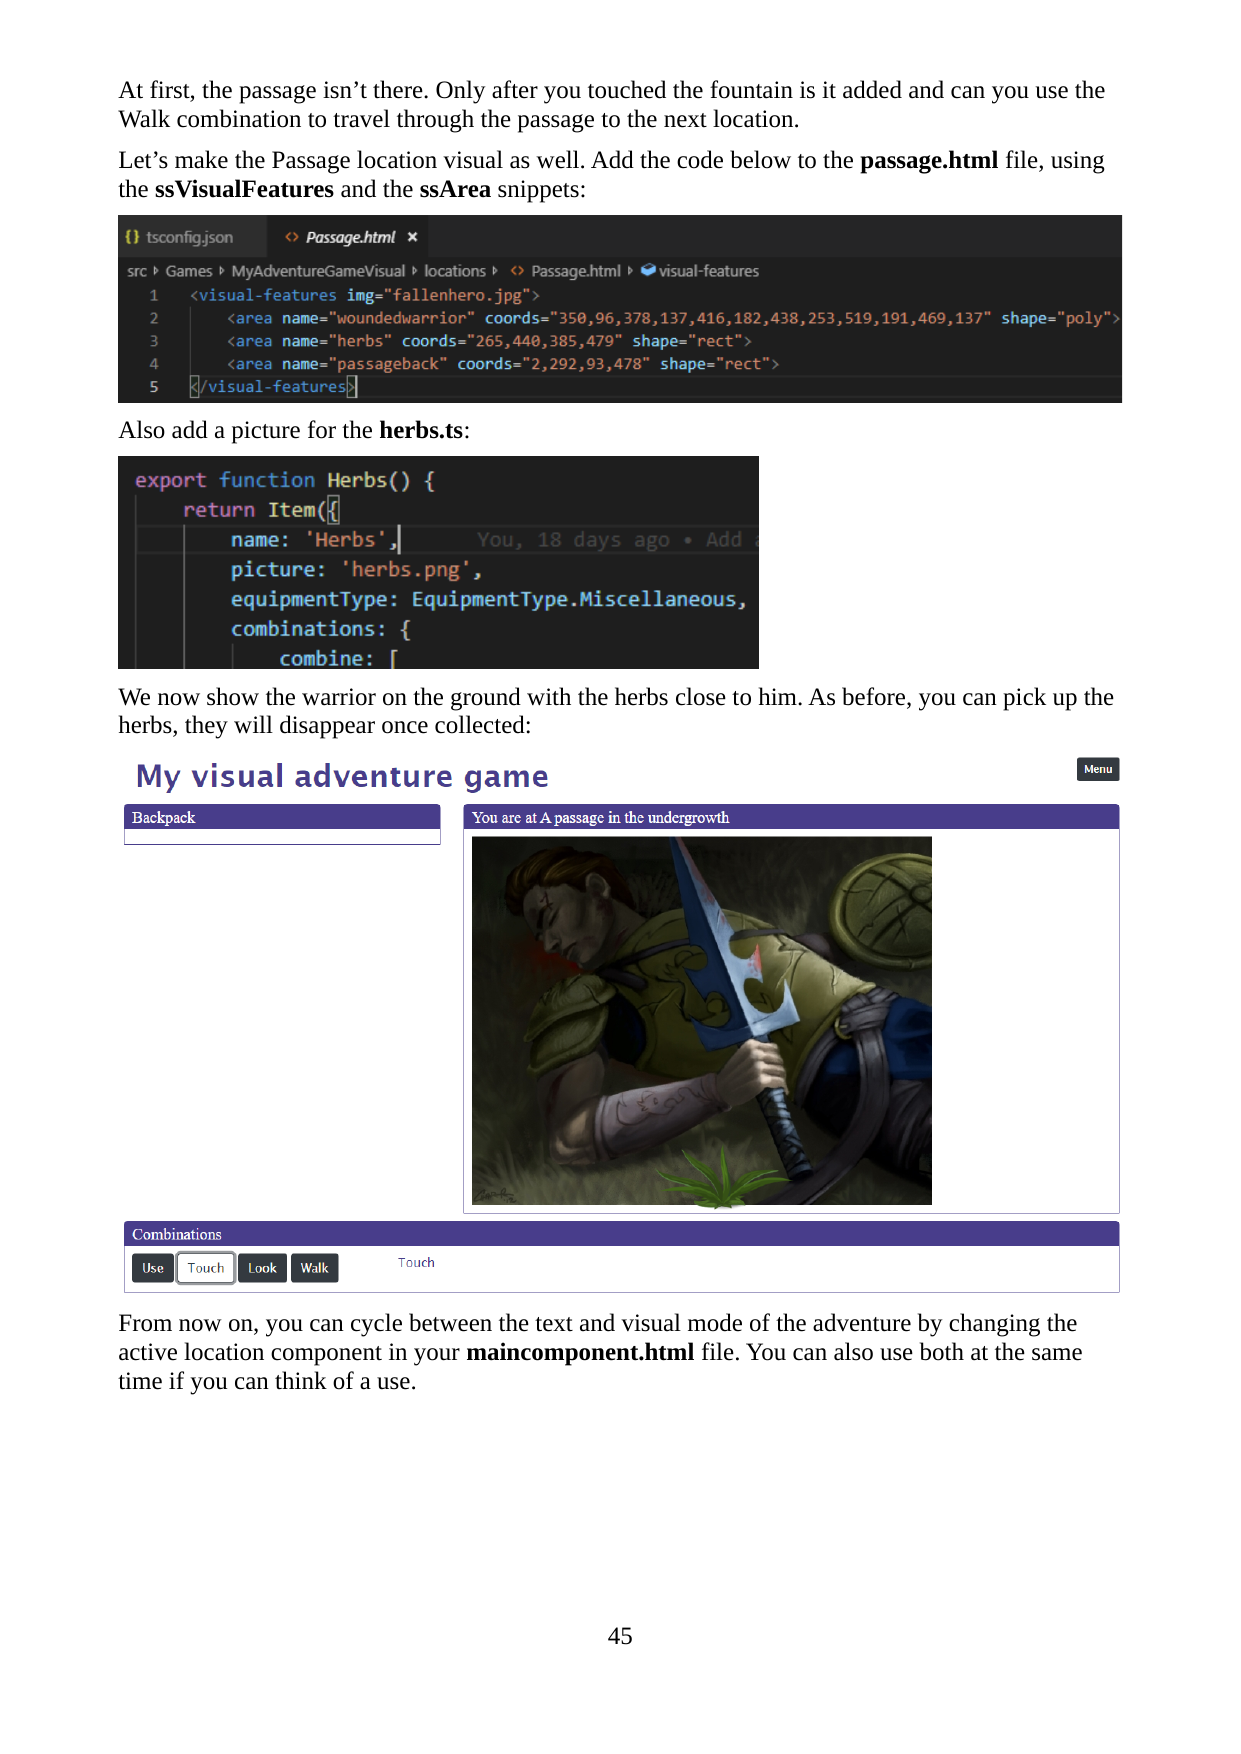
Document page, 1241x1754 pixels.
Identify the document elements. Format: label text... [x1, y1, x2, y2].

text Also add a picture for the herbs.ts: [118, 415, 1122, 444]
text Let’s make the Passage location visual as well. Add the code below to the passage.html file, using the ssVisualFeatures and the ssArea snippets: [118, 145, 1122, 202]
text From now on, you can cycle between the text and visual mode of the adventure by changing the active location component in your maincomponent.html file. You can also use both at the same time if you can think of a use. [118, 1308, 1122, 1394]
text At first, the passage isn’t there. Only after you touched the fountain is it added and can you use the Walk combination to travel through the passage to the next location. [118, 75, 1122, 132]
text We now show the warrior on the ground with the herbs close to him. As before, you can pick up the herbs, they will disappear once collected: [118, 682, 1122, 739]
